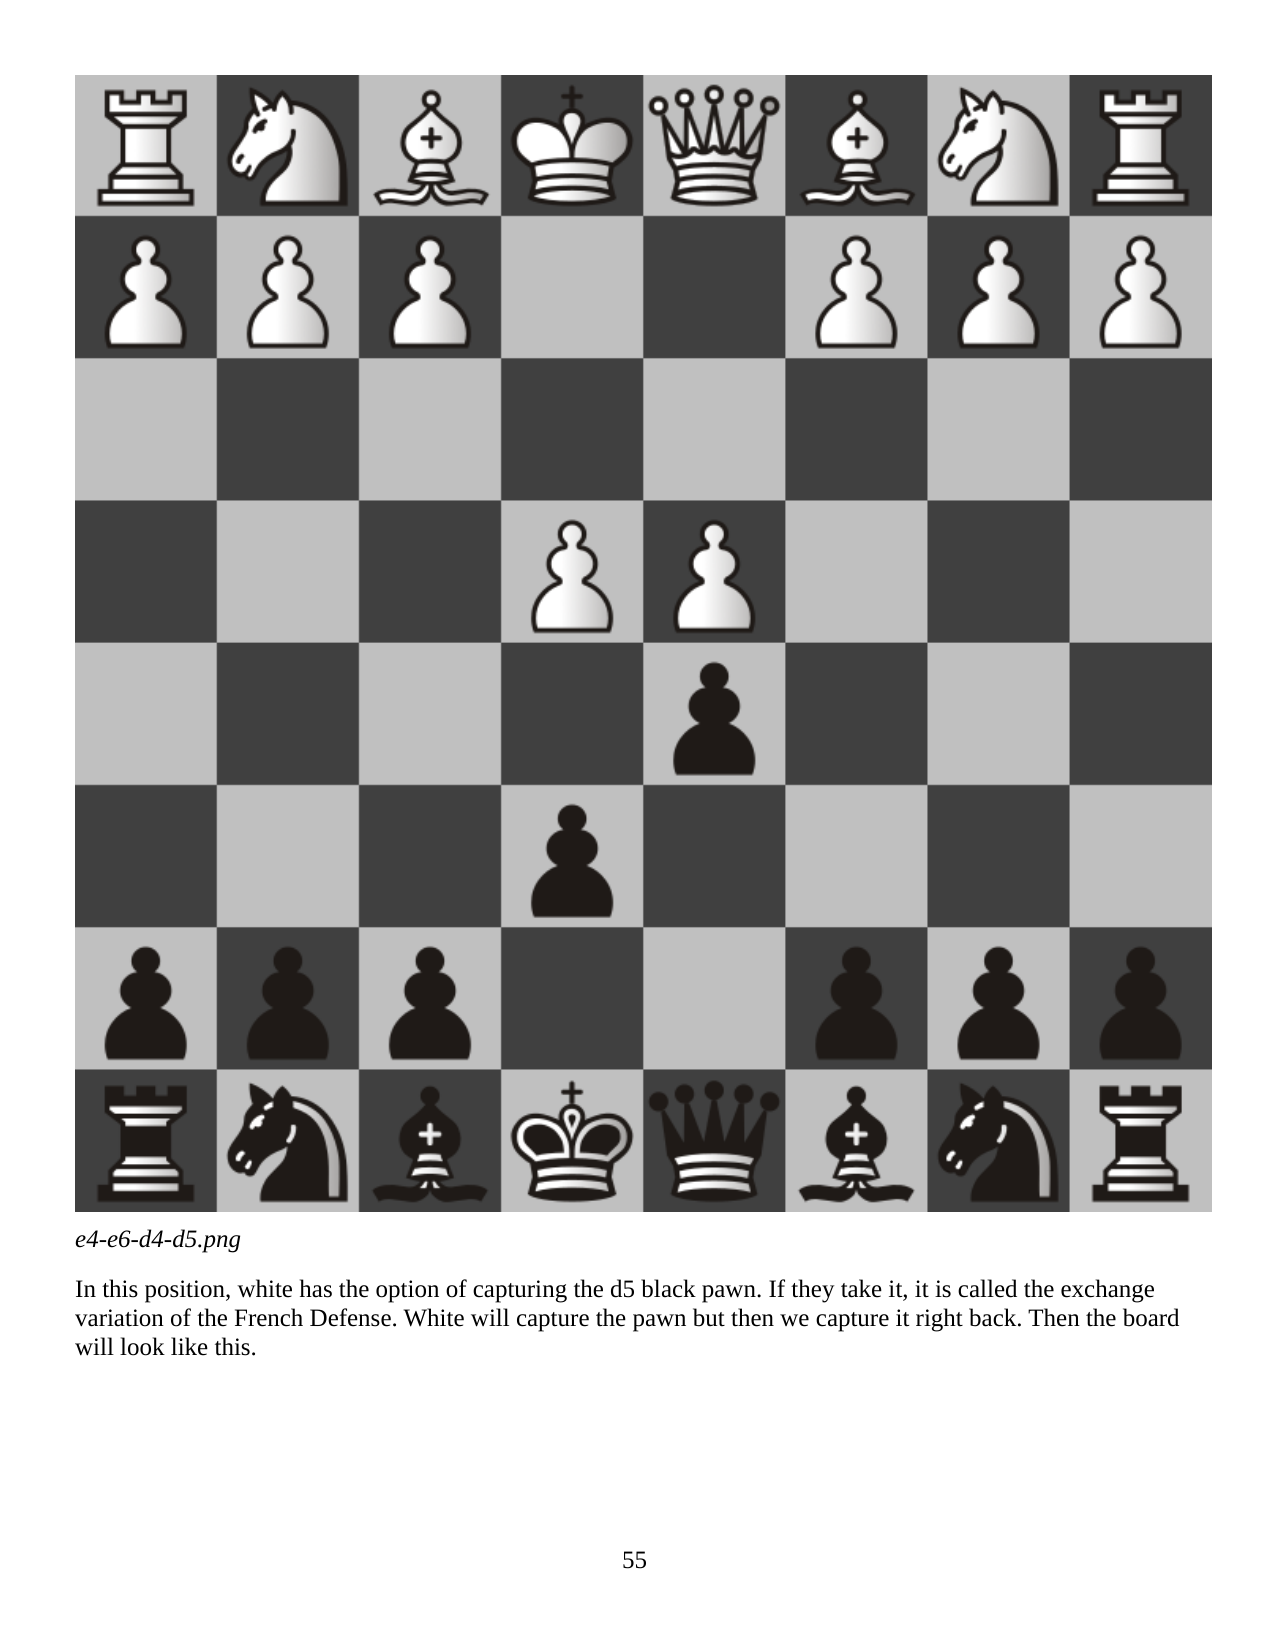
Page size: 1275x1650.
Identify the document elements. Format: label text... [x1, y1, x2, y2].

picture [75, 75, 1212, 1212]
text In this position, white has the option of capturing the d5 black pawn. If they take it, it is called the exchange variation of the French Defense. White will capture the pawn but then we capture it right back. Then the board will look like this. [75, 1274, 1200, 1361]
text e4-e6-d4-d5.png [75, 1224, 1200, 1253]
